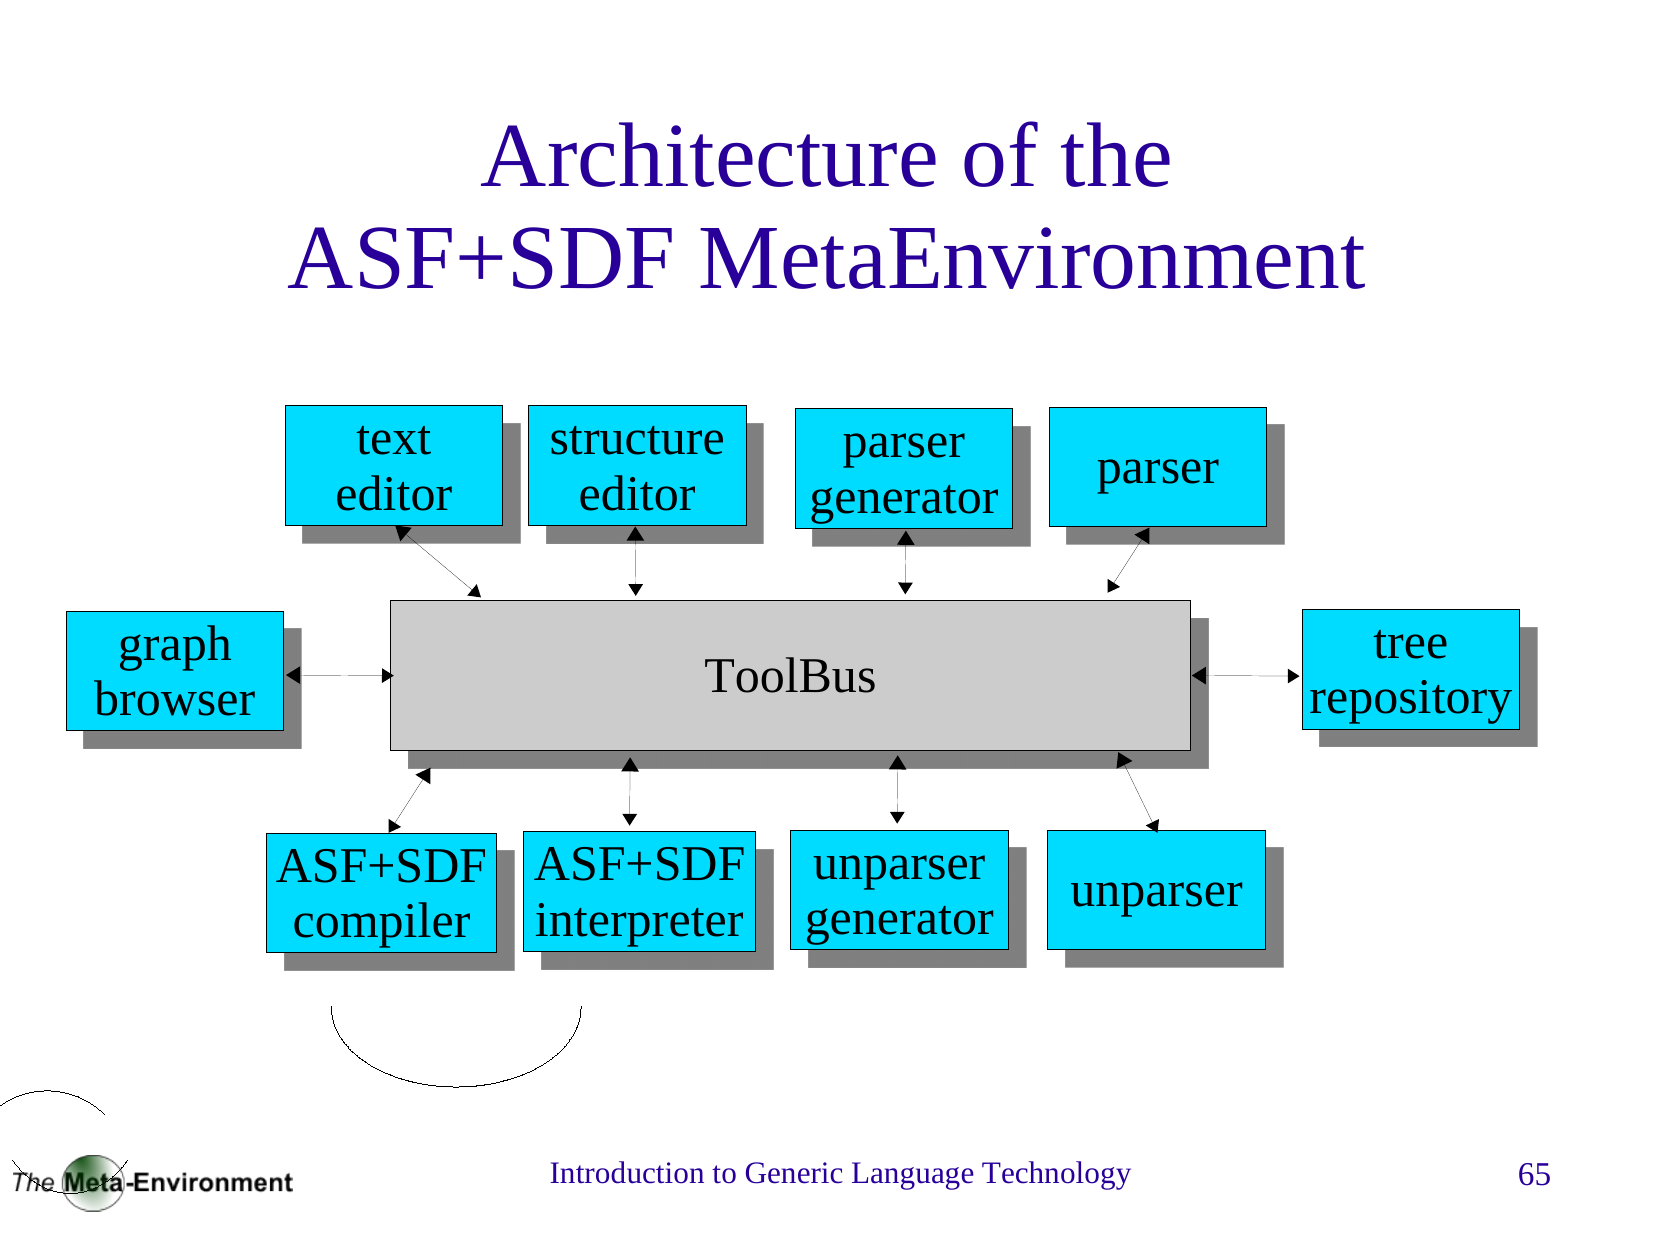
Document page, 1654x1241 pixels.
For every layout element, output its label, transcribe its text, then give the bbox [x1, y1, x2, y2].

text_box unparser generator [790, 830, 1009, 950]
title Architecture of the ASF+SDF MetaEnvironment [121, 96, 1534, 317]
picture [13, 1155, 293, 1212]
text_box parser [1049, 407, 1267, 527]
text_box ASF+SDF interpreter [523, 831, 756, 952]
text_box ASF+SDF compiler [266, 833, 497, 953]
text_box structure editor [528, 405, 747, 526]
text_box tree repository [1302, 609, 1520, 730]
text_box parser generator [795, 408, 1013, 529]
text_box text editor [285, 405, 503, 526]
text_box ToolBus [390, 600, 1191, 751]
text_box unparser [1047, 830, 1266, 950]
text_box graph browser [66, 611, 284, 731]
